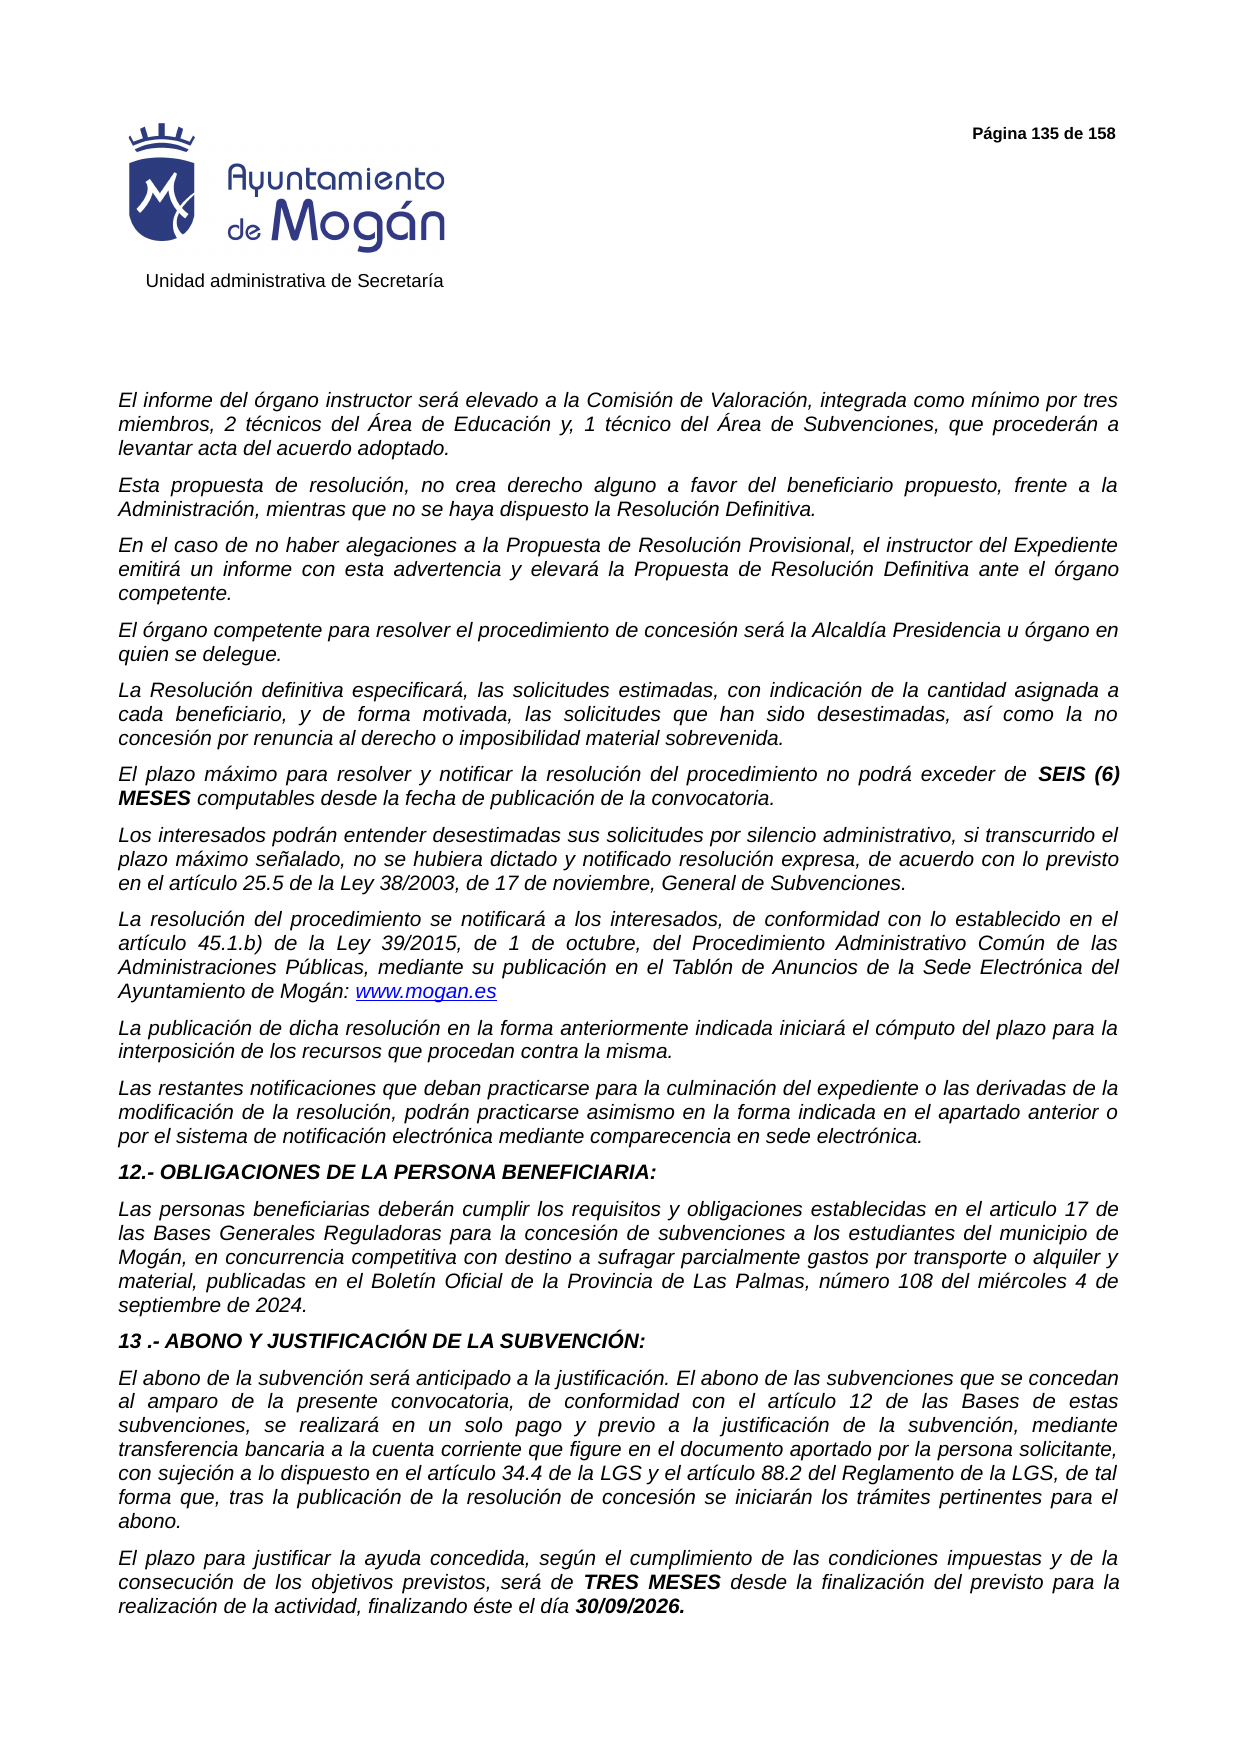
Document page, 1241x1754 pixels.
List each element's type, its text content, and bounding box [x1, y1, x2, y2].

text El informe del órgano instructor será elevado a la Comisión de Valoración, integrada como mínimo por tres miembros, 2 técnicos del Área de Educación y, 1 técnico del Área de Subvenciones, que procederán a levantar acta del acuerdo adoptado. [118, 388, 1122, 460]
text La resolución del procedimiento se notificará a los interesados, de conformidad con lo establecido en el artículo 45.1.b) de la Ley 39/2015, de 1 de octubre, del Procedimiento Administrativo Común de las Administraciones Públicas, mediante su publicación en el Tablón de Anuncios de la Sede Electrónica del Ayuntamiento de Mogán: www.mogan.es [118, 907, 1122, 1003]
text Esta propuesta de resolución, no crea derecho alguno a favor del beneficiario propuesto, frente a la Administración, mientras que no se haya dispuesto la Resolución Definitiva. [118, 473, 1122, 521]
text 12.- OBLIGACIONES DE LA PERSONA BENEFICIARIA: [118, 1160, 1122, 1184]
text Las restantes notificaciones que deban practicarse para la culminación del expediente o las derivadas de la modificación de la resolución, podrán practicarse asimismo en la forma indicada en el apartado anterior o por el sistema de notificación electrónica mediante comparecencia en sede electrónica. [118, 1076, 1122, 1148]
text 13 .- ABONO Y JUSTIFICACIÓN DE LA SUBVENCIÓN: [118, 1329, 1122, 1353]
text En el caso de no haber alegaciones a la Propuesta de Resolución Provisional, el instructor del Expediente emitirá un informe con esta advertencia y elevará la Propuesta de Resolución Definitiva ante el órgano competente. [118, 533, 1122, 605]
text Los interesados podrán entender desestimadas sus solicitudes por silencio administrativo, si transcurrido el plazo máximo señalado, no se hubiera dictado y notificado resolución expresa, de acuerdo con lo previsto en el artículo 25.5 de la Ley 38/2003, de 17 de noviembre, General de Subvenciones. [118, 823, 1122, 894]
text Las personas beneficiarias deberán cumplir los requisitos y obligaciones establecidas en el articulo 17 de las Bases Generales Reguladoras para la concesión de subvenciones a los estudiantes del municipio de Mogán, en concurrencia competitiva con destino a sufragar parcialmente gastos por transporte o alquiler y material, publicadas en el Boletín Oficial de la Provincia de Las Palmas, número 108 del miércoles 4 de septiembre de 2024. [118, 1197, 1122, 1316]
text El abono de la subvención será anticipado a la justificación. El abono de las subvenciones que se concedan al amparo de la presente convocatoria, de conformidad con el artículo 12 de las Bases de estas subvenciones, se realizará en un solo pago y previo a la justificación de la subvención, mediante transferencia bancaria a la cuenta corriente que figure en el documento aportado por la persona solicitante, con sujeción a lo dispuesto en el artículo 34.4 de la LGS y el artículo 88.2 del Reglamento de la LGS, de tal forma que, tras la publicación de la resolución de concesión se iniciarán los trámites pertinentes para el abono. [118, 1365, 1122, 1533]
text La Resolución definitiva especificará, las solicitudes estimadas, con indicación de la cantidad asignada a cada beneficiario, y de forma motivada, las solicitudes que han sido desestimadas, así como la no concesión por renuncia al derecho o imposibilidad material sobrevenida. [118, 678, 1122, 750]
text El órgano competente para resolver el procedimiento de concesión será la Alcaldía Presidencia u órgano en quien se delegue. [118, 617, 1122, 665]
text El plazo máximo para resolver y notificar la resolución del procedimiento no podrá exceder de SEIS (6) MESES computables desde la fecha de publicación de la convocatoria. [118, 762, 1122, 810]
text El plazo para justificar la ayuda concedida, según el cumplimiento de las condiciones impuestas y de la consecución de los objetivos previstos, será de TRES MESES desde la finalización del previsto para la realización de la actividad, finalizando éste el día 30/09/2026. [118, 1546, 1122, 1617]
picture [128, 123, 445, 259]
text La publicación de dicha resolución en la forma anteriormente indicada iniciará el cómputo del plazo para la interposición de los recursos que procedan contra la misma. [118, 1015, 1122, 1063]
